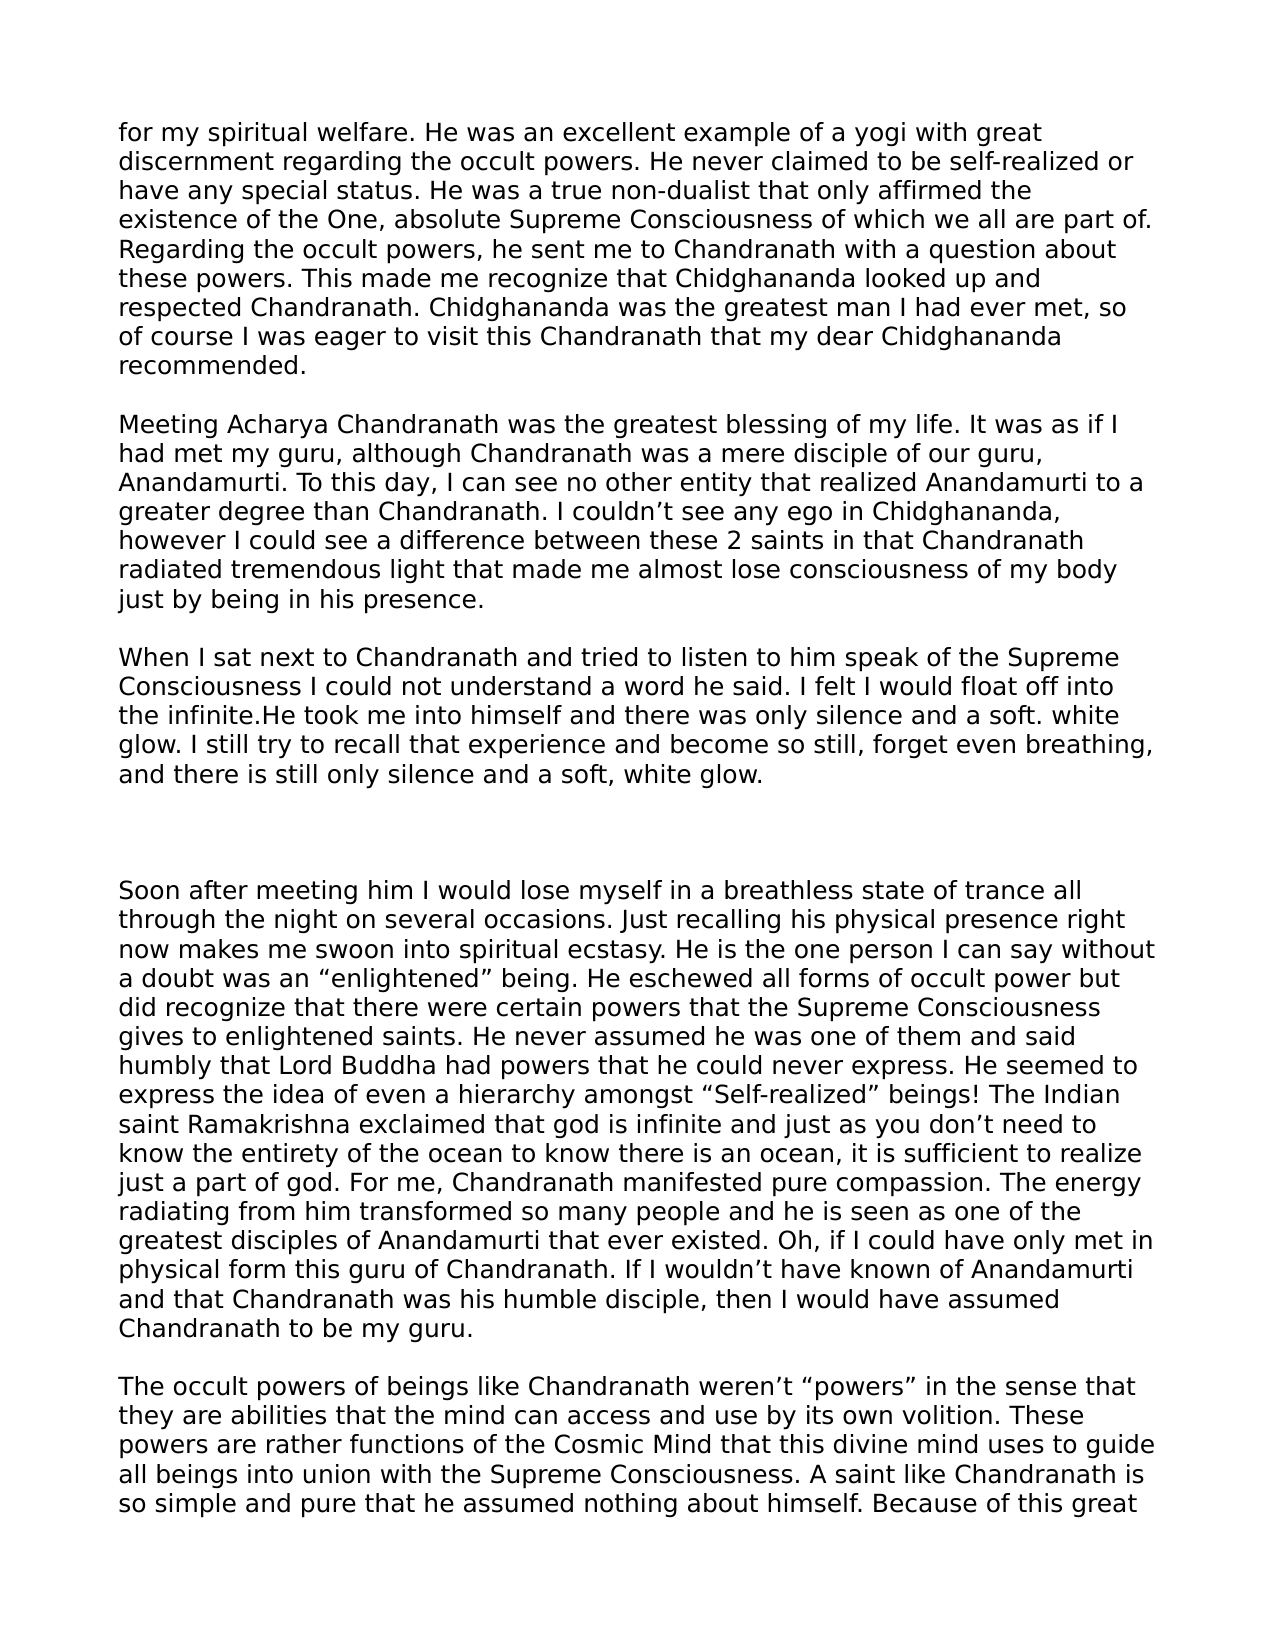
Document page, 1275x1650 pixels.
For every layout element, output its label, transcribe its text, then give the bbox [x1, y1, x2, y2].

text Meeting Acharya Chandranath was the greatest blessing of my life. It was as if I had met my guru, although Chandranath was a mere disciple of our guru, Anandamurti. To this day, I can see no other entity that realized Anandamurti to a greater degree than Chandranath. I couldn’t see any ego in Chidghananda, however I could see a difference between these 2 saints in that Chandranath radiated tremendous light that made me almost lose consciousness of my body just by being in his presence. [118, 410, 1157, 614]
text for my spiritual welfare. He was an excellent example of a yogi with great discernment regarding the occult powers. He never claimed to be self-realized or have any special status. He was a true non-dualist that only affirmed the existence of the One, absolute Supreme Consciousness of which we all are part of. Regarding the occult powers, he sent me to Chandranath with a question about these powers. This made me recognize that Chidghananda looked up and respected Chandranath. Chidghananda was the greatest man I had ever met, so of course I was eager to visit this Chandranath that my dear Chidghananda recommended. [118, 118, 1157, 381]
text When I sat next to Chandranath and tried to listen to him speak of the Supreme Consciousness I could not understand a word he said. I felt I would float off into the infinite.He took me into himself and there was only silence and a soft. white glow. I still try to recall that experience and become so still, forget even breathing, and there is still only silence and a soft, white glow. [118, 643, 1157, 789]
text The occult powers of beings like Chandranath weren’t “powers” in the sense that they are abilities that the mind can access and use by its own volition. These powers are rather functions of the Cosmic Mind that this divine mind uses to guide all beings into union with the Supreme Consciousness. A saint like Chandranath is so simple and pure that he assumed nothing about himself. Because of this great [118, 1372, 1157, 1518]
text Soon after meeting him I would lose myself in a breathless state of trance all through the night on several occasions. Just recalling his physical presence right now makes me swoon into spiritual ecstasy. He is the one person I can say without a doubt was an “enlightened” being. He eschewed all forms of occult power but did recognize that there were certain powers that the Supreme Consciousness gives to enlightened saints. He never assumed he was one of them and said humbly that Lord Buddha had powers that he could never express. He seemed to express the idea of even a hierarchy amongst “Self-realized” beings! The Indian saint Ramakrishna exclaimed that god is infinite and just as you don’t need to know the entirety of the ocean to know there is an ocean, it is sufficient to realize just a part of god. For me, Chandranath manifested pure compassion. The energy radiating from him transformed so many people and he is seen as one of the greatest disciples of Anandamurti that ever existed. Oh, if I could have only met in physical form this guru of Chandranath. If I wouldn’t have known of Anandamurti and that Chandranath was his humble disciple, then I would have assumed Chandranath to be my guru. [118, 876, 1157, 1343]
